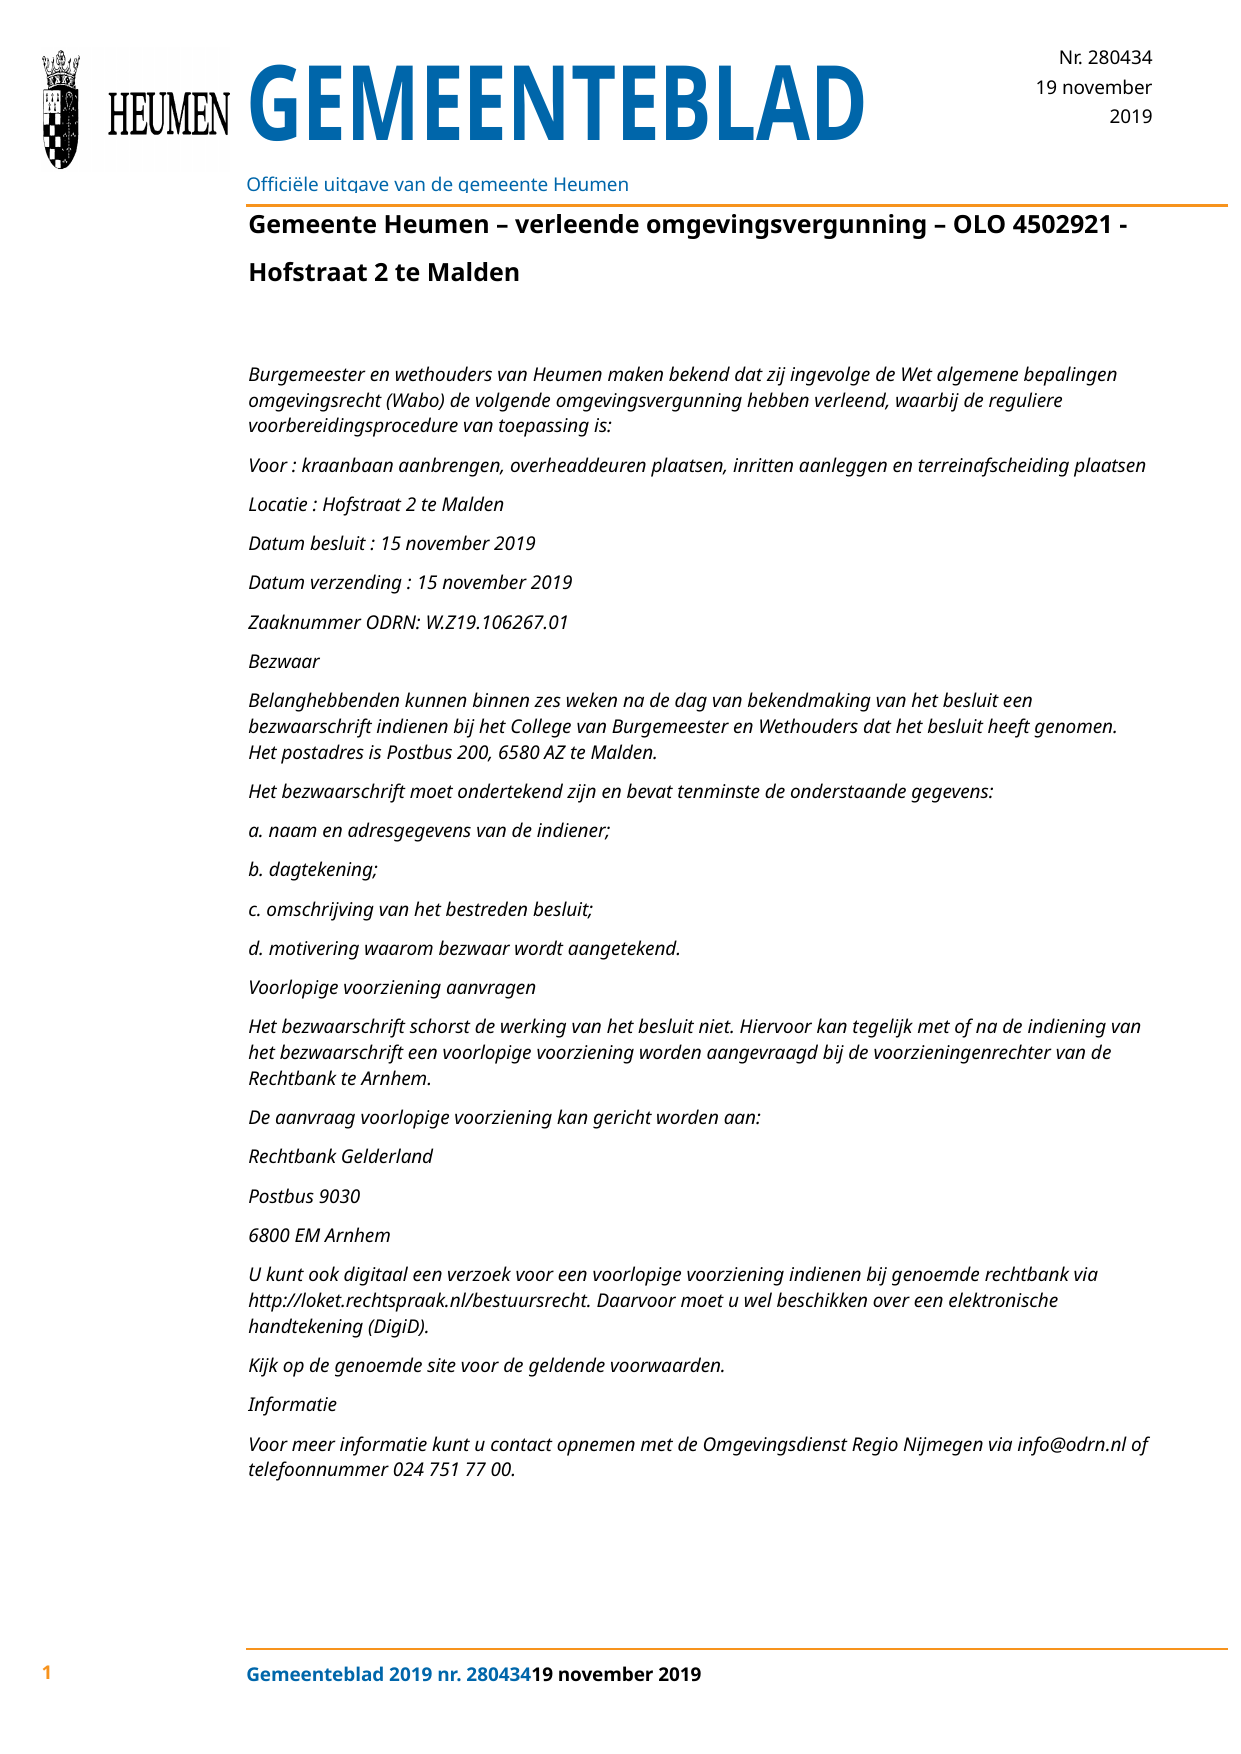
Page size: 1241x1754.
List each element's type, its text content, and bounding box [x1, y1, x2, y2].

text 6800 EM Arnhem [248, 1222, 1152, 1248]
text Voor : kraanbaan aanbrengen, overheaddeuren plaatsen, inritten aanleggen en terreinafscheiding plaatsen [248, 452, 1152, 477]
picture [41, 47, 231, 172]
text Burgemeester en wethouders van Heumen maken bekend dat zij ingevolge de Wet algemene bepalingen omgevingsrecht (Wabo) de volgende omgevingsvergunning hebben verleend, waarbij de reguliere voorbereidingsprocedure van toepassing is: [248, 361, 1152, 438]
text a. naam en adresgegevens van de indiener; [248, 817, 1152, 843]
text Voor meer informatie kunt u contact opnemen met de Omgevingsdienst Regio Nijmegen via info@odrn.nl of telefoonnummer 024 751 77 00. [248, 1431, 1152, 1482]
text Kijk op de genoemde site voor de geldende voorwaarden. [248, 1352, 1152, 1378]
text Datum verzending : 15 november 2019 [248, 569, 1152, 595]
text De aanvraag voorlopige voorziening kan gericht worden aan: [248, 1104, 1152, 1130]
text Zaaknummer ODRN: W.Z19.106267.01 [248, 609, 1152, 634]
text Het bezwaarschrift moet ondertekend zijn en bevat tenminste de onderstaande gegevens: [248, 778, 1152, 804]
text Gemeente Heumen – verleende omgevingsvergunning – OLO 4502921 - Hofstraat 2 te Malden [248, 207, 1152, 288]
text Voorlopige voorziening aanvragen [248, 974, 1152, 1000]
text Postbus 9030 [248, 1183, 1152, 1209]
text c. omschrijving van het bestreden besluit; [248, 896, 1152, 922]
text b. dagtekening; [248, 857, 1152, 882]
text Belanghebbenden kunnen binnen zes weken na de dag van bekendmaking van het besluit een bezwaarschrift indienen bij het College van Burgemeester en Wethouders dat het besluit heeft genomen. Het postadres is Postbus 200, 6580 AZ te Malden. [248, 687, 1152, 764]
text Datum besluit : 15 november 2019 [248, 530, 1152, 556]
text U kunt ook digitaal een verzoek voor een voorlopige voorziening indienen bij genoemde rechtbank via http://loket.rechtspraak.nl/bestuursrecht. Daarvoor moet u wel beschikken over een elektronische handtekening (DigiD). [248, 1262, 1152, 1339]
text Het bezwaarschrift schorst de werking van het besluit niet. Hiervoor kan tegelijk met of na de indiening van het bezwaarschrift een voorlopige voorziening worden aangevraagd bij de voorzieningenrechter van de Rechtbank te Arnhem. [248, 1014, 1152, 1091]
text Bezwaar [248, 648, 1152, 674]
text d. motivering waarom bezwaar wordt aangetekend. [248, 935, 1152, 961]
text Rechtbank Gelderland [248, 1144, 1152, 1169]
text Informatie [248, 1392, 1152, 1417]
text Locatie : Hofstraat 2 te Malden [248, 491, 1152, 517]
